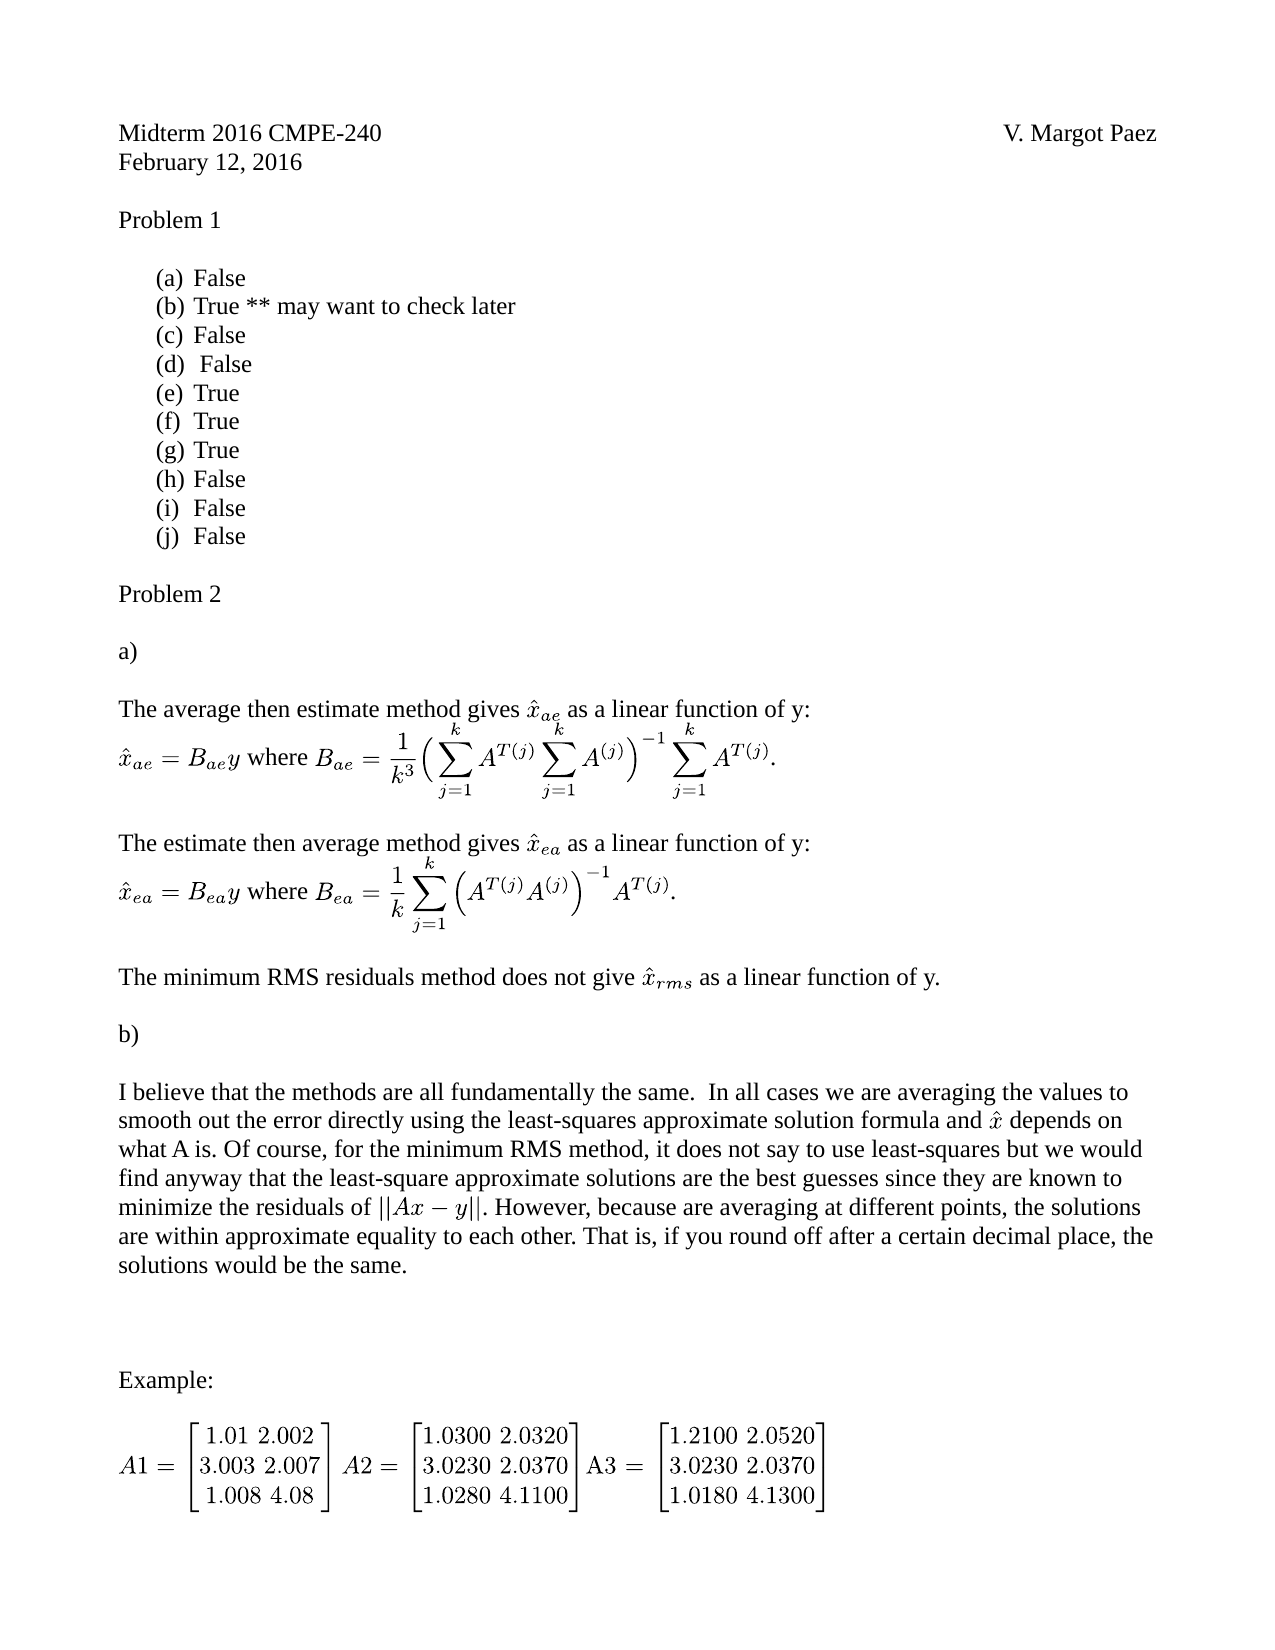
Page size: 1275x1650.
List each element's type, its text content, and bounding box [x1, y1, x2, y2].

list False [156, 464, 1157, 493]
text where [118, 723, 314, 799]
text Problem 2 [118, 579, 1157, 608]
list False [156, 349, 1157, 378]
text The average then estimate method gives as a linear function of y: [118, 694, 1157, 723]
list False [156, 320, 1157, 349]
list False [156, 263, 1157, 291]
text The minimum RMS residuals method does not give as a linear function of y. [118, 962, 1157, 990]
text a) [118, 636, 1157, 665]
list True ** may want to check later [156, 291, 1157, 320]
text . [670, 856, 1157, 933]
text . [770, 723, 1157, 799]
text Problem 1 [118, 205, 1157, 234]
text Example: [118, 1365, 1157, 1394]
list False [156, 493, 1157, 521]
list True [156, 378, 1157, 406]
text The estimate then average method gives as a linear function of y: [118, 828, 1157, 856]
list True [156, 406, 1157, 435]
list False [156, 521, 1157, 550]
list True [156, 435, 1157, 464]
text b) [118, 1019, 1157, 1048]
text where [118, 856, 314, 933]
text I believe that the methods are all fundamentally the same. In all cases we are averaging the values to smooth out the error directly using the least-squares approximate solution formula and depends on what A is. Of course, for the minimum RMS method, it does not say to use least-squares but we would find anyway that the least-square approximate solutions are the best guesses since they are known to minimize the residuals of . However, because are averaging at different points, the solutions are within approximate equality to each other. That is, if you round off after a certain decimal place, the solutions would be the same. [118, 1077, 1157, 1279]
